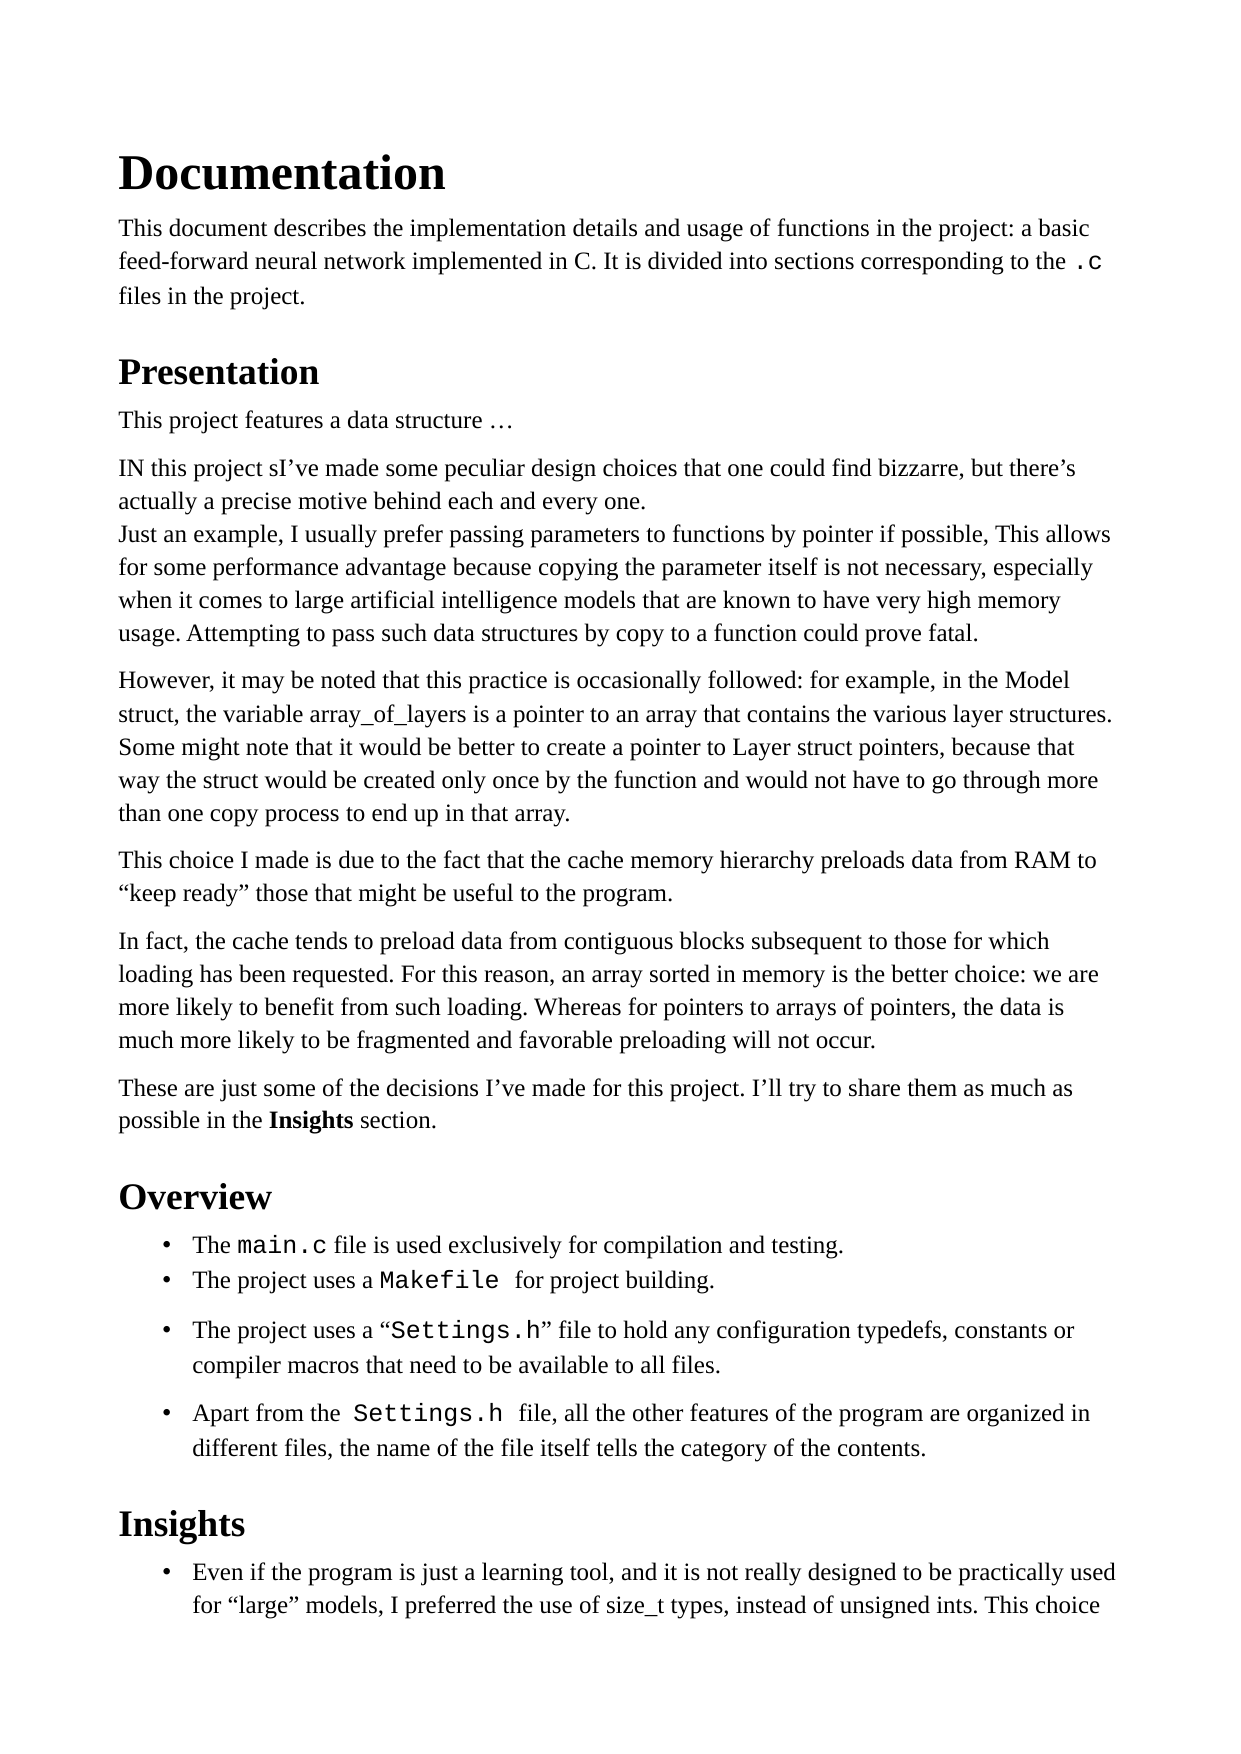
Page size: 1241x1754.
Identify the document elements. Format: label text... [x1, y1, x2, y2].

subtitle Presentation [118, 350, 1122, 393]
list The main.c file is used exclusively for compilation and testing. [162, 1230, 1122, 1261]
text This project features a data structure … [118, 405, 1122, 434]
text IN this project sI’ve made some peculiar design choices that one could find bizzarre, but there’s actually a precise motive behind each and every one. Just an example, I usually prefer passing parameters to functions by pointer if possible, This allows for some performance advantage because copying the parameter itself is not necessary, especially when it comes to large artificial intelligence models that are known to have very high memory usage. Attempting to pass such data structures by copy to a function could prove fatal. [118, 453, 1122, 647]
text This document describes the implementation details and usage of functions in the project: a basic feed-forward neural network implemented in C. It is divided into sections corresponding to the .c files in the project. [118, 213, 1122, 310]
text This choice I made is due to the fact that the cache memory hierarchy preloads data from RAM to “keep ready” those that might be useful to the program. [118, 845, 1122, 907]
list The project uses a Makefile for project building. [162, 1265, 1122, 1296]
list Apart from the Settings.h file, all the other features of the program are organized in different files, the name of the file itself tells the category of the contents. [162, 1398, 1122, 1462]
list Even if the program is just a learning tool, and it is not really designed to be practically used for “large” models, I preferred the use of size_t types, instead of unsigned ints. This choice [162, 1557, 1122, 1619]
text In fact, the cache tends to preload data from contiguous blocks subsequent to those for which loading has been requested. For this reason, an array sorted in memory is the better choice: we are more likely to benefit from such loading. Whereas for pointers to arrays of pointers, the data is much more likely to be fragmented and favorable preloading will not occur. [118, 926, 1122, 1054]
subtitle Documentation [118, 143, 1122, 201]
list The project uses a “Settings.h” file to hold any configuration typedefs, constants or compiler macros that need to be available to all files. [162, 1315, 1122, 1379]
text However, it may be noted that this practice is occasionally followed: for example, in the Model struct, the variable array_of_layers is a pointer to an array that contains the various layer structures. Some might note that it would be better to create a pointer to Layer struct pointers, because that way the struct would be created only once by the function and would not have to go through more than one copy process to end up in that array. [118, 666, 1122, 826]
subtitle Overview [118, 1174, 1122, 1217]
text These are just some of the decisions I’ve made for this project. I’ll try to share them as much as possible in the Insights section. [118, 1073, 1122, 1134]
subtitle Insights [118, 1501, 1122, 1544]
